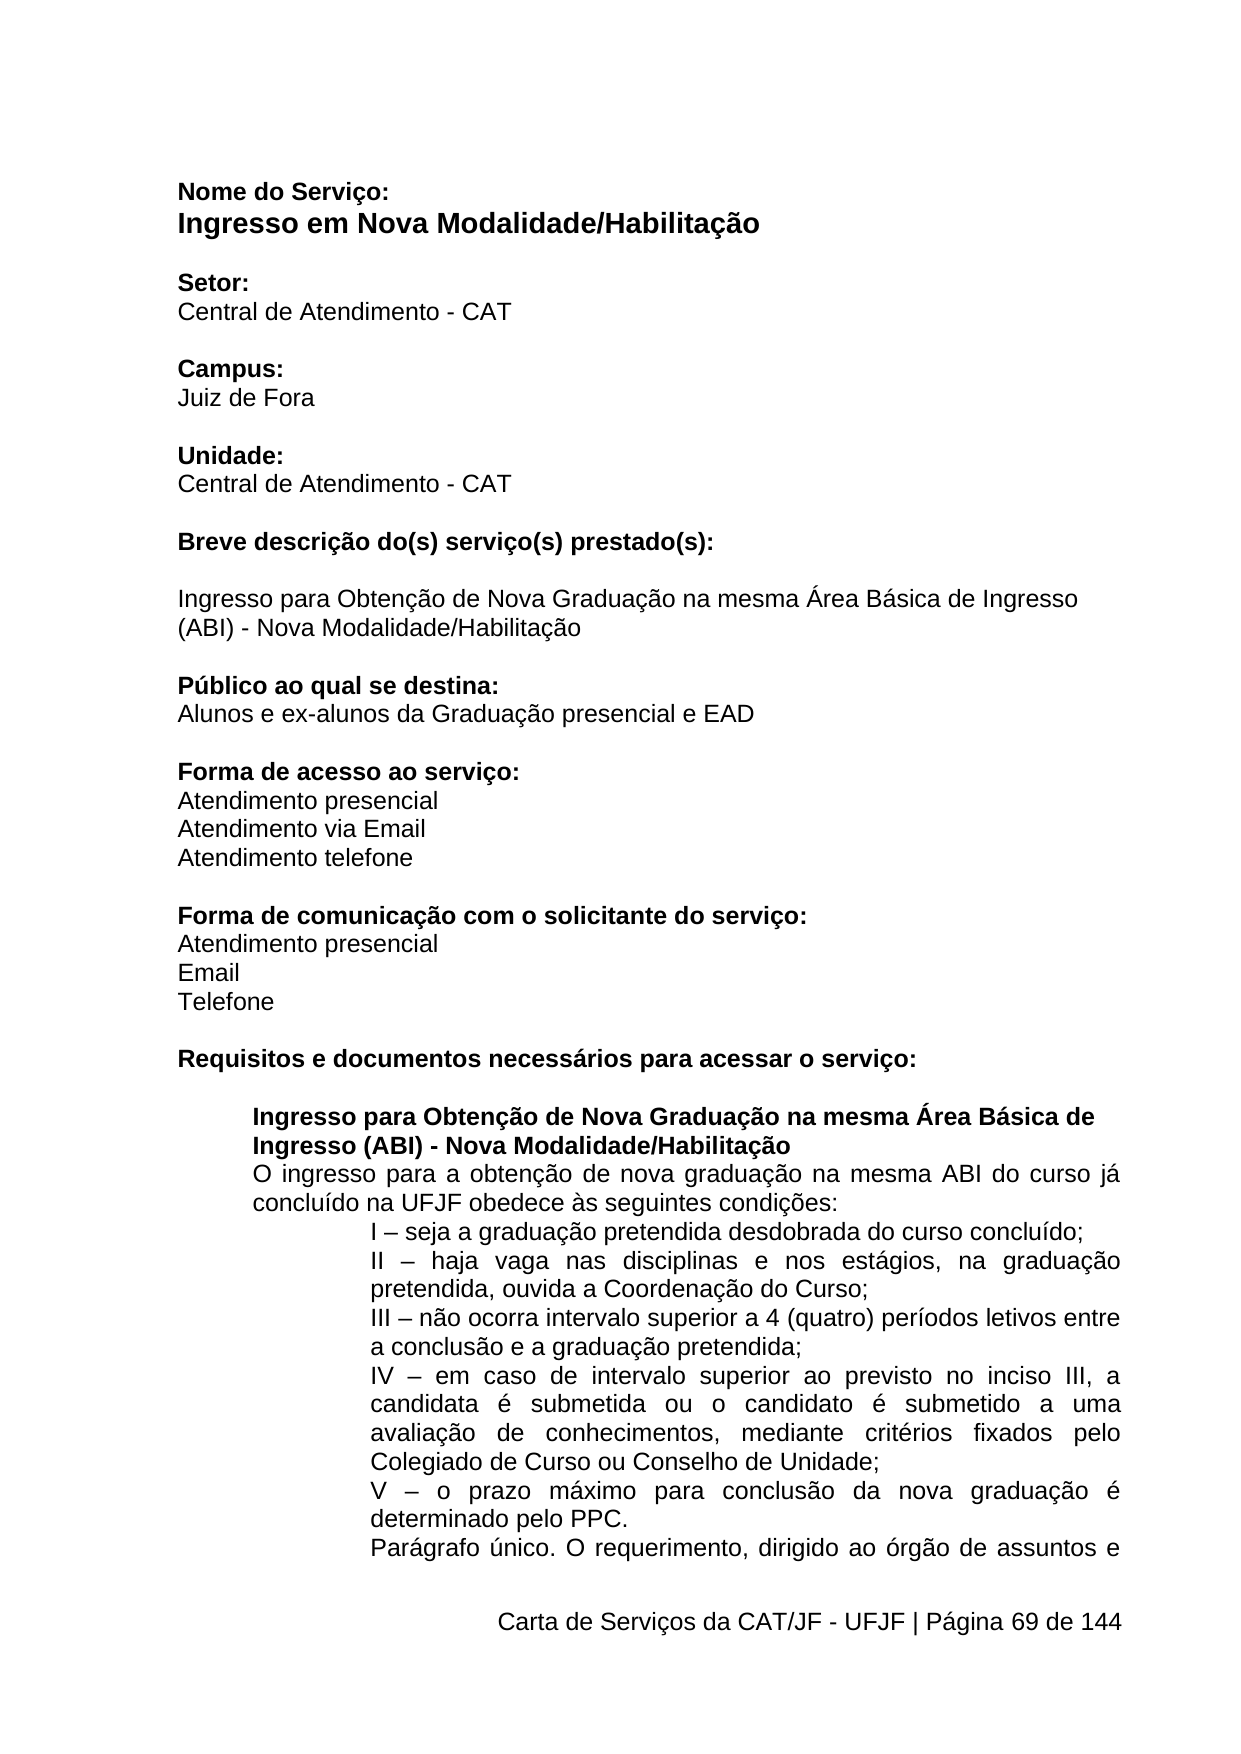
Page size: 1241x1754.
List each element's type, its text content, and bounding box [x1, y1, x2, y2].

text Campus: Juiz de Fora [177, 354, 1122, 412]
text V – o prazo máximo para conclusão da nova graduação é determinado pelo PPC. [370, 1476, 1122, 1533]
text III – não ocorra intervalo superior a 4 (quatro) períodos letivos entre a conclusão e a graduação pretendida; [370, 1303, 1122, 1361]
text Breve descrição do(s) serviço(s) prestado(s): Ingresso para Obtenção de Nova Graduação na mesma Área Básica de Ingresso (ABI) - Nova Modalidade/Habilitação [177, 527, 1122, 671]
text II – haja vaga nas disciplinas e nos estágios, na graduação pretendida, ouvida a Coordenação do Curso; [370, 1246, 1122, 1303]
text Parágrafo único. O requerimento, dirigido ao órgão de assuntos e [370, 1533, 1122, 1562]
text Público ao qual se destina: Alunos e ex-alunos da Graduação presencial e EAD [177, 671, 1122, 757]
text Forma de comunicação com o solicitante do serviço: Atendimento presencial Email Telefone [177, 901, 1122, 1016]
text O ingresso para a obtenção de nova graduação na mesma ABI do curso já concluído na UFJF obedece às seguintes condições: [252, 1159, 1122, 1217]
text Requisitos e documentos necessários para acessar o serviço: [177, 1044, 1122, 1073]
text Nome do Serviço: [177, 177, 1122, 206]
text Forma de acesso ao serviço: Atendimento presencial Atendimento via Email Atendimento telefone [177, 757, 1122, 872]
text IV – em caso de intervalo superior ao previsto no inciso III, a candidata é submetida ou o candidato é submetido a uma avaliação de conhecimentos, mediante critérios fixados pelo Colegiado de Curso ou Conselho de Unidade; [370, 1361, 1122, 1476]
subtitle Ingresso em Nova Modalidade/Habilitação [177, 206, 1122, 239]
text Setor: Central de Atendimento - CAT [177, 268, 1122, 326]
text I – seja a graduação pretendida desdobrada do curso concluído; [370, 1217, 1122, 1246]
text Unidade: Central de Atendimento - CAT [177, 441, 1122, 498]
text Ingresso para Obtenção de Nova Graduação na mesma Área Básica de Ingresso (ABI) - Nova Modalidade/Habilitação [252, 1073, 1122, 1159]
